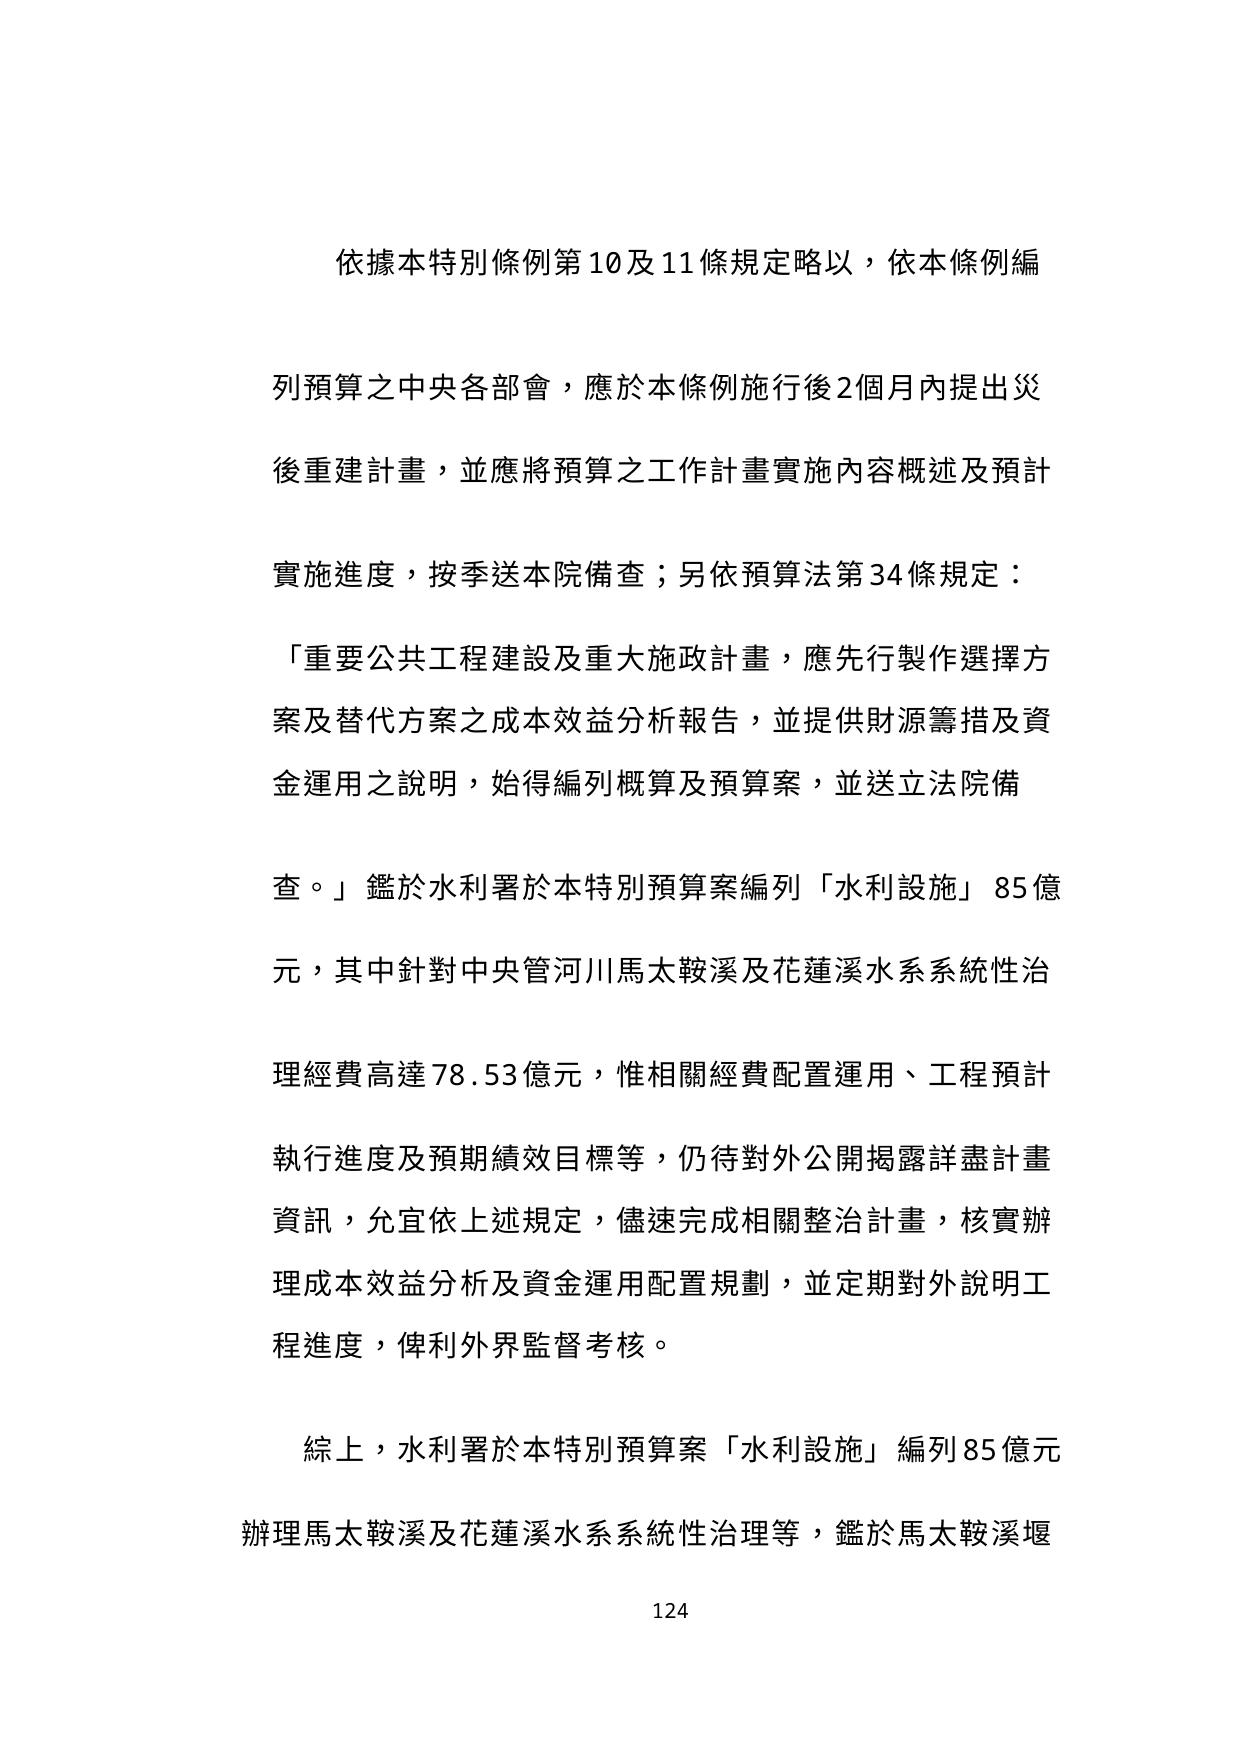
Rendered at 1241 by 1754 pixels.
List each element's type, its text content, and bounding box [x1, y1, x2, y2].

text 綜上，水利署於本特別預算案「水利設施」編列85億元辦理馬太鞍溪及花蓮溪水系系統性治理等，鑑於馬太鞍溪堰 [236, 1365, 1063, 1552]
text 依據本特別條例第10及11條規定略以，依本條例編列預算之中央各部會，應於本條例施行後2個月內提出災後重建計畫，並應將預算之工作計畫實施內容概述及預計實施進度，按季送本院備查；另依預算法第34條規定：「重要公共工程建設及重大施政計畫，應先行製作選擇方案及替代方案之成本效益分析報告，並提供財源籌措及資金運用之說明，始得編列概算及預算案，並送立法院備查。」鑑於水利署於本特別預算案編列「水利設施」85億元，其中針對中央管河川馬太鞍溪及花蓮溪水系系統性治理經費高達78.53億元，惟相關經費配置運用、工程預計執行進度及預期績效目標等，仍待對外公開揭露詳盡計畫資訊，允宜依上述規定，儘速完成相關整治計畫，核實辦理成本效益分析及資金運用配置規劃，並定期對外說明工程進度，俾利外界監督考核。 [266, 177, 1063, 1365]
